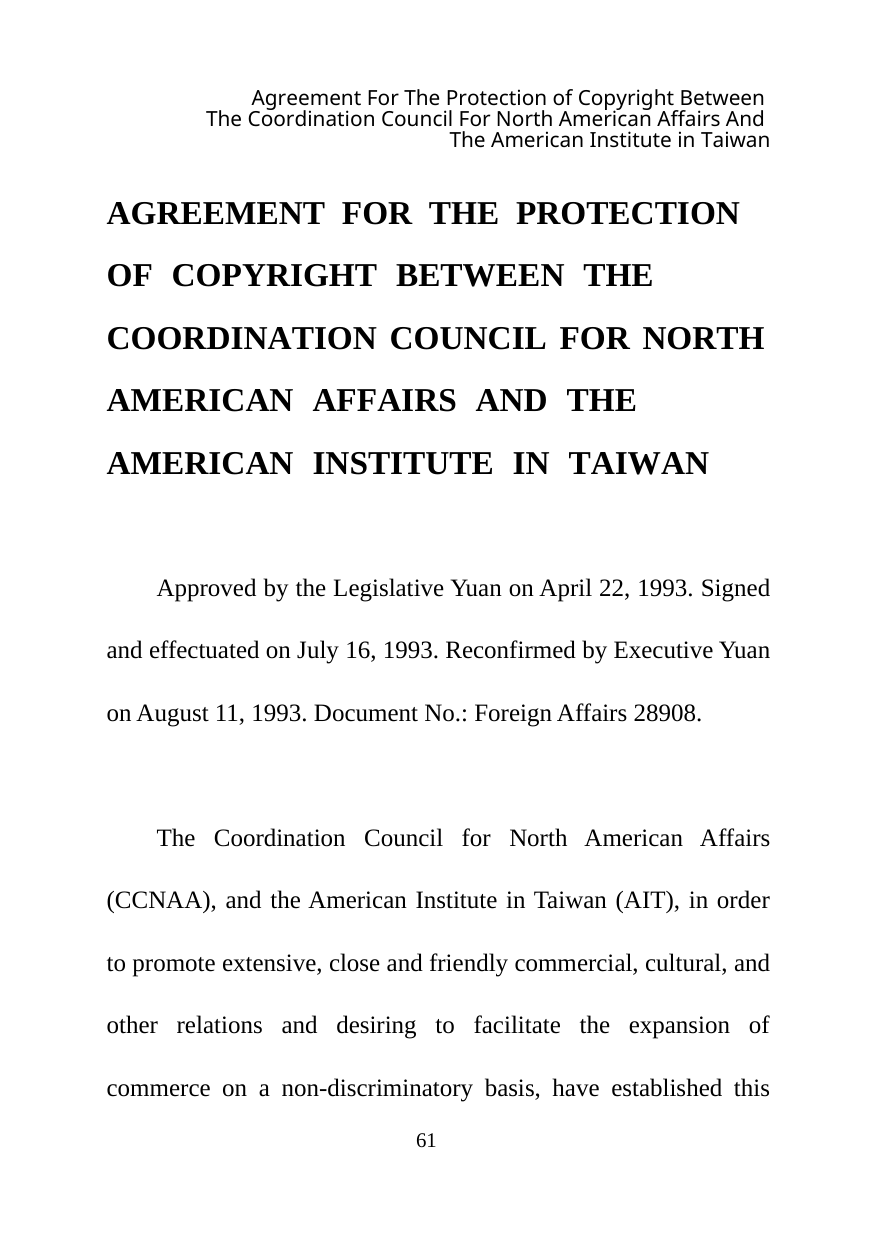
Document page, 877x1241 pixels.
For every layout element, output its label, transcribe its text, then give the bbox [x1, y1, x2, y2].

text The Coordination Council for North American Affairs (CCNAA), and the American Institute in Taiwan (AIT), in order to promote extensive, close and friendly commercial, cultural, and other relations and desiring to facilitate the expansion of commerce on a non-discriminatory basis, have established this [106, 796, 771, 1108]
text OF COPYRIGHT BETWEEN THE COORDINATION COUNCIL FOR NORTH AMERICAN AFFAIRS AND THE AMERICAN INSTITUTE IN TAIWAN [106, 233, 771, 483]
text Approved by the Legislative Yuan on April 22, 1993. Signed and effectuated on July 16, 1993. Reconfirmed by Executive Yuan on August 11, 1993. Document No.: Foreign Affairs 28908. [106, 546, 771, 733]
text AGREEMENT FOR THE PROTECTION [106, 171, 771, 233]
